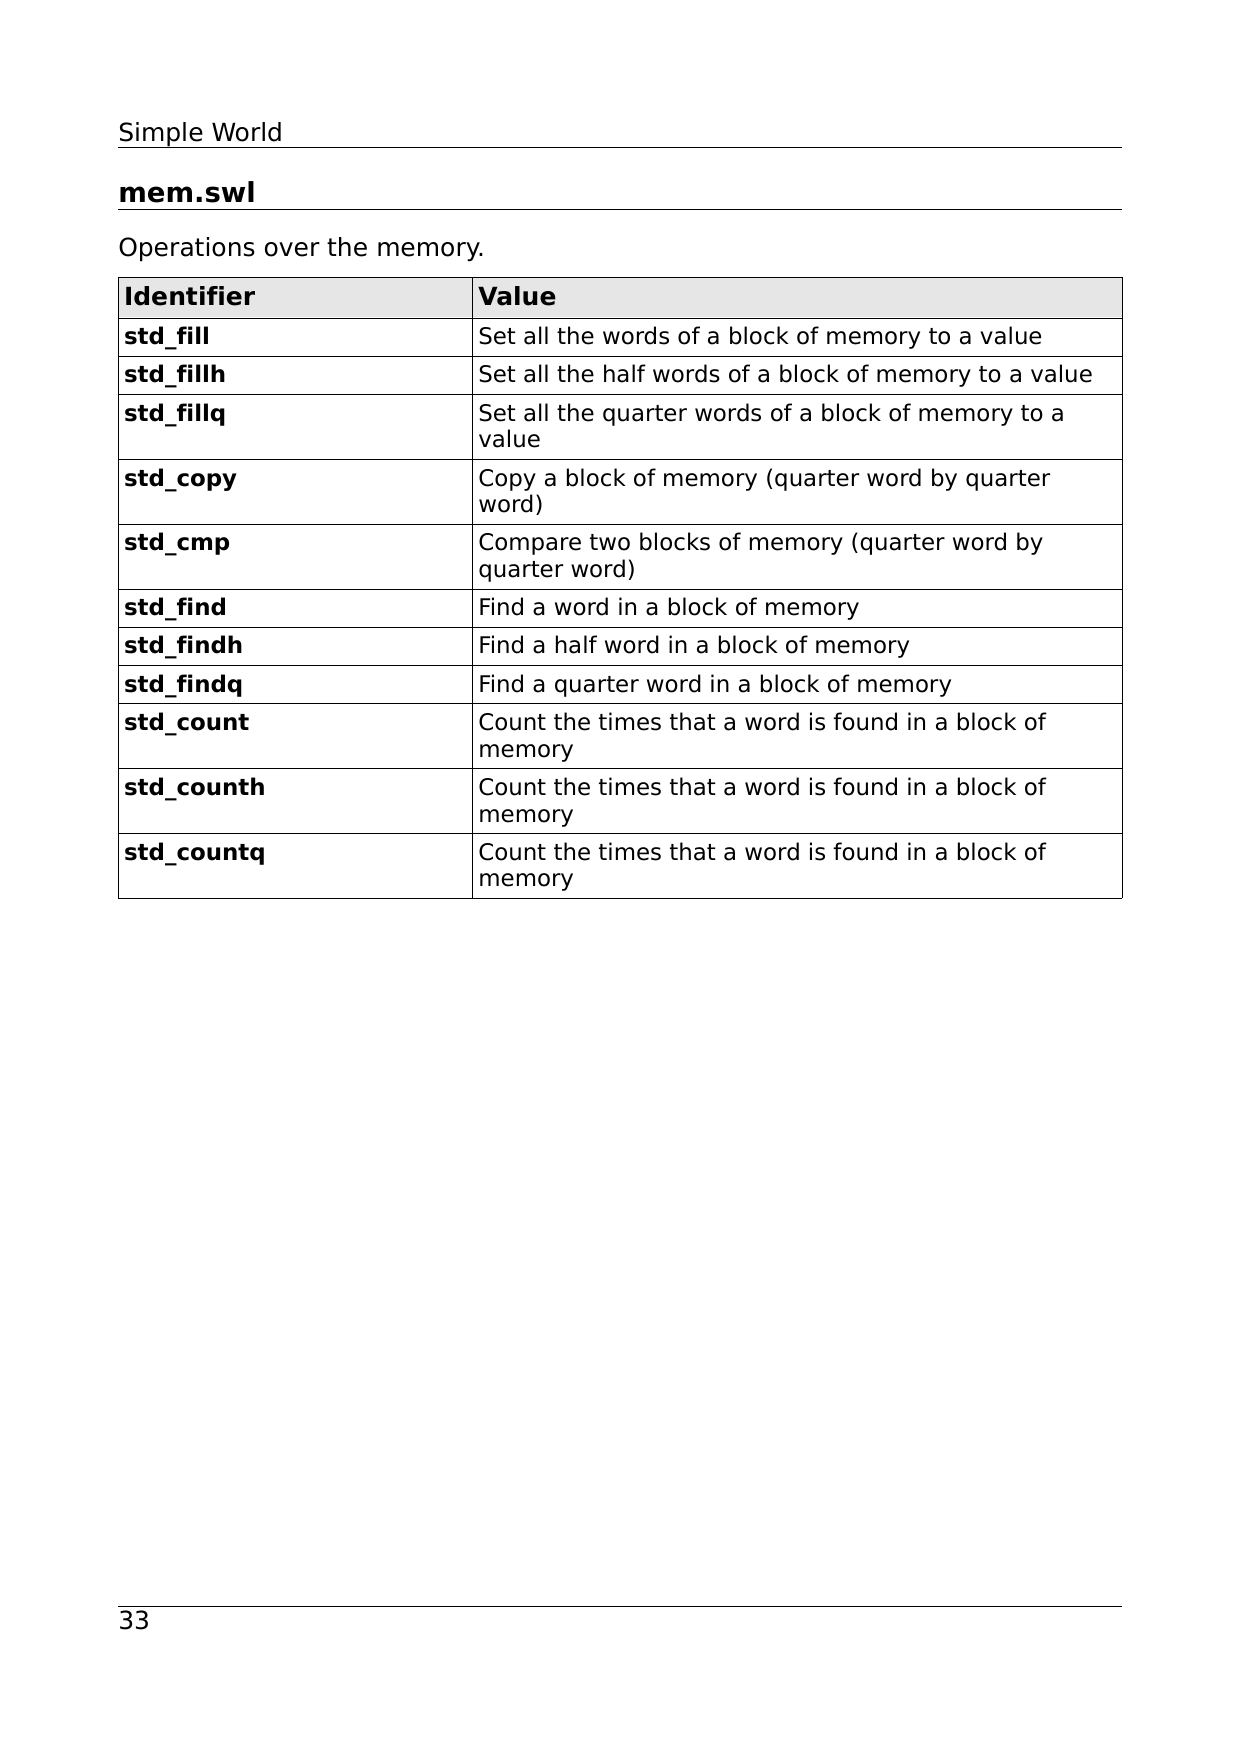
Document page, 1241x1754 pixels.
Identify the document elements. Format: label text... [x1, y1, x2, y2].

table_cell std_fill [119, 319, 472, 356]
table_cell std_findh [119, 628, 472, 665]
table_cell Find a word in a block of memory [473, 590, 1122, 627]
table_cell Set all the words of a block of memory to a value [473, 319, 1122, 356]
table_cell std_count [119, 704, 472, 768]
table_cell Count the times that a word is found in a block of memory [473, 834, 1122, 898]
table_cell Find a half word in a block of memory [473, 628, 1122, 665]
table_header Identifier [119, 278, 472, 317]
table_cell Set all the quarter words of a block of memory to a value [473, 395, 1122, 459]
table_cell std_findq [119, 666, 472, 703]
table_cell Find a quarter word in a block of memory [473, 666, 1122, 703]
table_cell Set all the half words of a block of memory to a value [473, 357, 1122, 394]
table_cell std_fillq [119, 395, 472, 459]
table_cell std_countq [119, 834, 472, 898]
table_cell std_cmp [119, 525, 472, 589]
table_cell std_counth [119, 769, 472, 833]
table_cell std_find [119, 590, 472, 627]
table_cell std_copy [119, 460, 472, 524]
text Operations over the memory. [118, 233, 1122, 262]
table_cell Compare two blocks of memory (quarter word by quarter word) [473, 525, 1122, 589]
table_header Value [473, 278, 1122, 317]
table_cell std_fillh [119, 357, 472, 394]
title mem.swl [118, 177, 1122, 209]
table_cell Copy a block of memory (quarter word by quarter word) [473, 460, 1122, 524]
table_cell Count the times that a word is found in a block of memory [473, 769, 1122, 833]
table_cell Count the times that a word is found in a block of memory [473, 704, 1122, 768]
